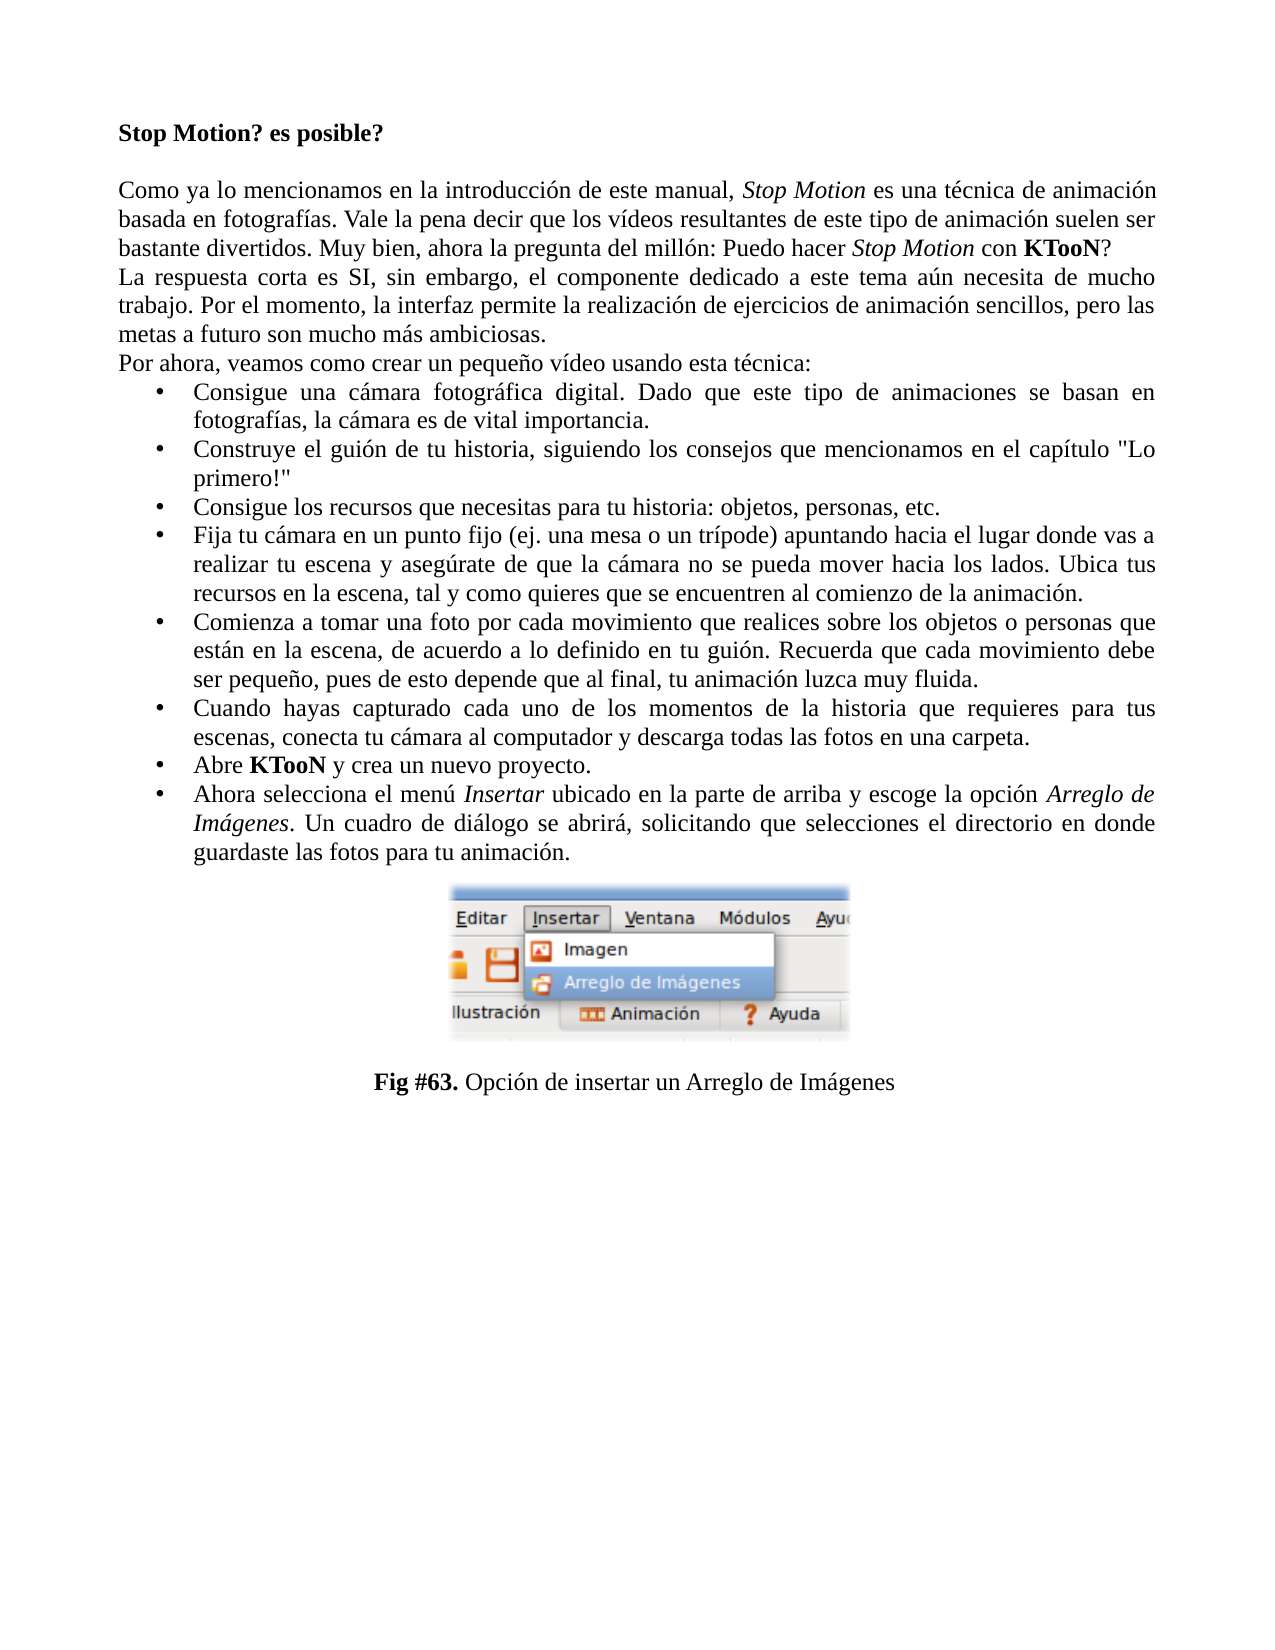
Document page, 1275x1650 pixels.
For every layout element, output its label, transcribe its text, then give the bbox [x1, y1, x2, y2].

text Por ahora, veamos como crear un pequeño vídeo usando esta técnica: [118, 348, 1157, 377]
list Consigue los recursos que necesitas para tu historia: objetos, personas, etc. [156, 492, 1157, 521]
list Construye el guión de tu historia, siguiendo los consejos que mencionamos en el capítulo "Lo primero!" [156, 434, 1157, 492]
list Consigue una cámara fotográfica digital. Dado que este tipo de animaciones se basan en fotografías, la cámara es de vital importancia. [156, 377, 1157, 434]
list Comienza a tomar una foto por cada movimiento que realices sobre los objetos o personas que están en la escena, de acuerdo a lo definido en tu guión. Recuerda que cada movimiento debe ser pequeño, pues de esto depende que al final, tu animación luzca muy fluida. [156, 607, 1157, 693]
picture [447, 882, 851, 1042]
text Stop Motion? es posible? [118, 118, 1157, 147]
text Fig #63. Opción de insertar un Arreglo de Imágenes [118, 1067, 1157, 1096]
list Ahora selecciona el menú Insertar ubicado en la parte de arriba y escoge la opción Arreglo de Imágenes. Un cuadro de diálogo se abrirá, solicitando que selecciones el directorio en donde guardaste las fotos para tu animación. [156, 779, 1157, 866]
list Abre KTooN y crea un nuevo proyecto. [156, 751, 1157, 779]
text La respuesta corta es SI, sin embargo, el componente dedicado a este tema aún necesita de mucho trabajo. Por el momento, la interfaz permite la realización de ejercicios de animación sencillos, pero las metas a futuro son mucho más ambiciosas. [118, 262, 1157, 348]
list Cuando hayas capturado cada uno de los momentos de la historia que requieres para tus escenas, conecta tu cámara al computador y descarga todas las fotos en una carpeta. [156, 693, 1157, 751]
list Fija tu cámara en un punto fijo (ej. una mesa o un trípode) apuntando hacia el lugar donde vas a realizar tu escena y asegúrate de que la cámara no se pueda mover hacia los lados. Ubica tus recursos en la escena, tal y como quieres que se encuentren al comienzo de la animación. [156, 521, 1157, 607]
text Como ya lo mencionamos en la introducción de este manual, Stop Motion es una técnica de animación basada en fotografías. Vale la pena decir que los vídeos resultantes de este tipo de animación suelen ser bastante divertidos. Muy bien, ahora la pregunta del millón: Puedo hacer Stop Motion con KTooN? [118, 176, 1157, 262]
